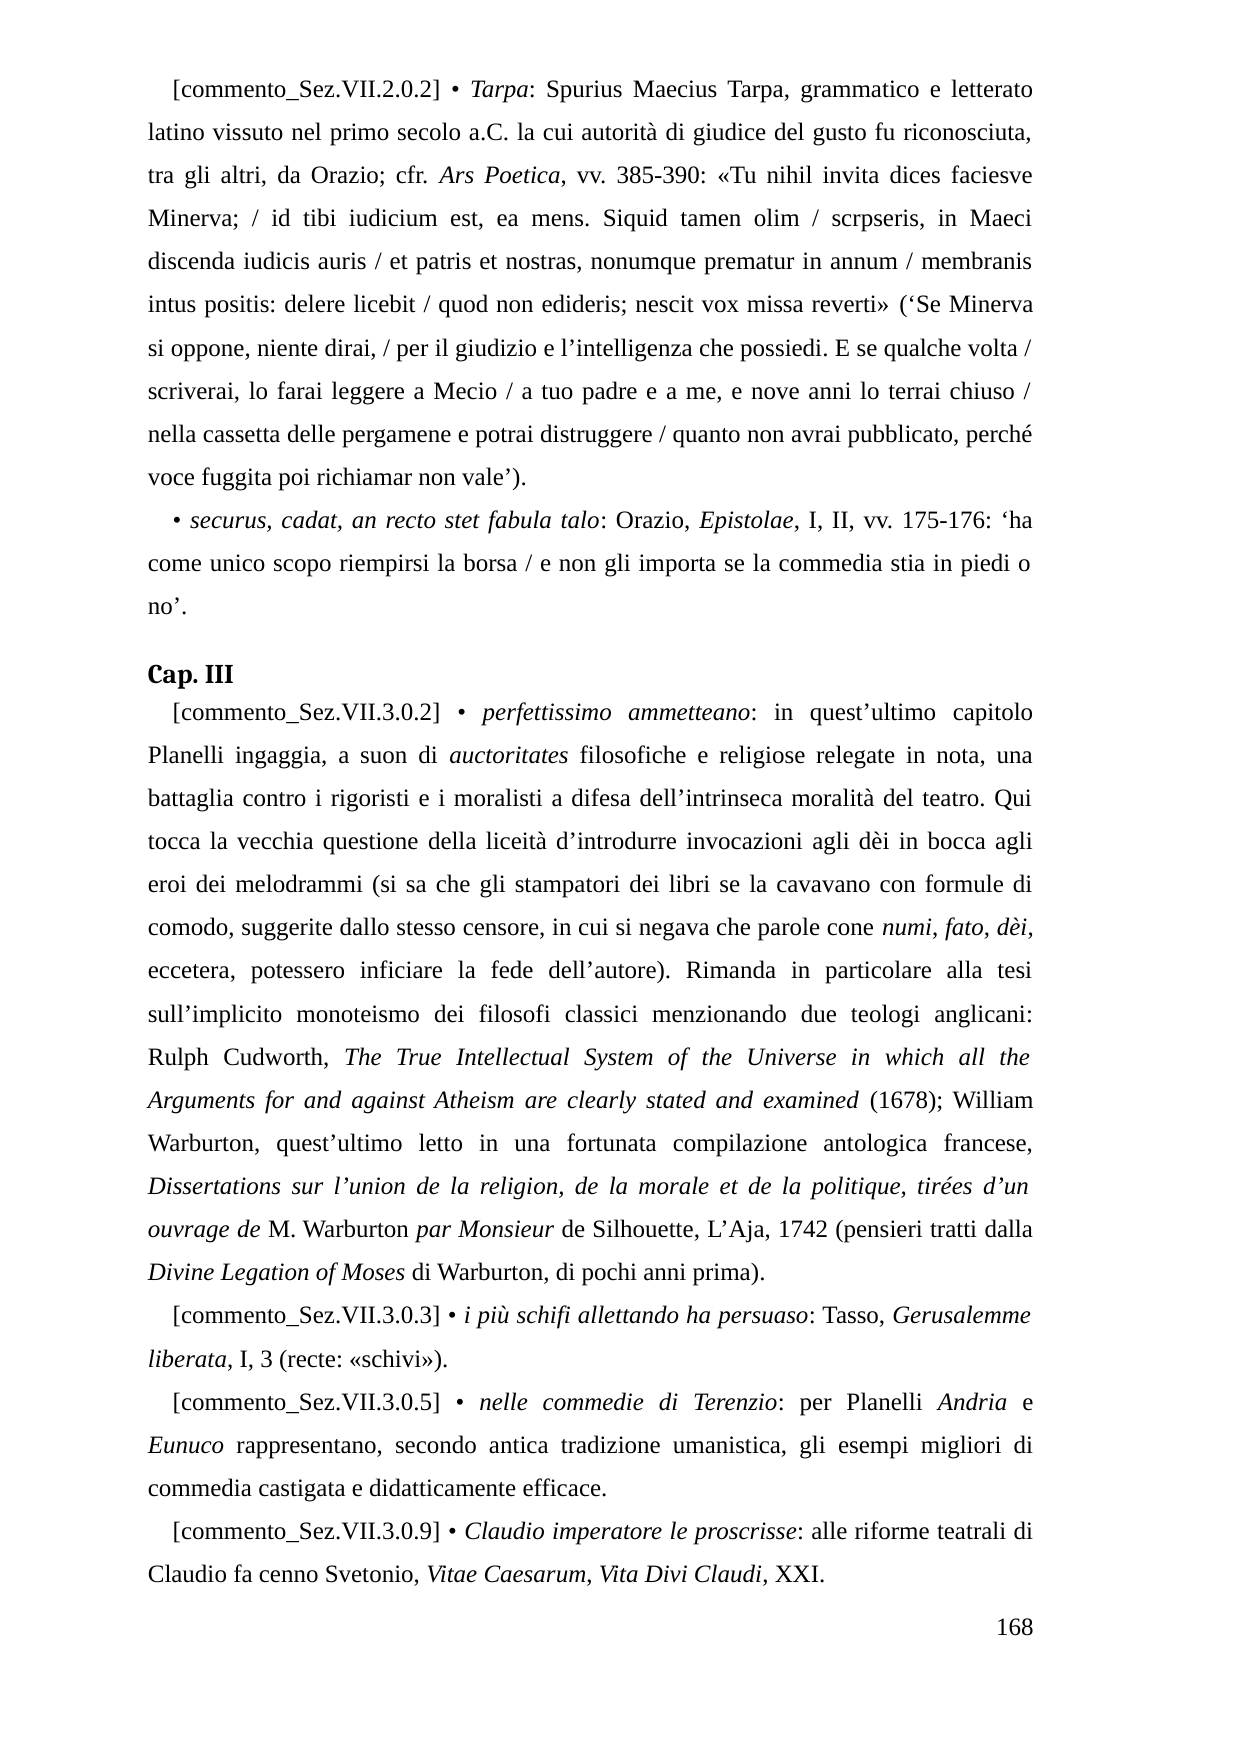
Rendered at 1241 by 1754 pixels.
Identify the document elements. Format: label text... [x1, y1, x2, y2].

text [commento_Sez.VII.3.0.5] • nelle commedie di Terenzio: per Planelli Andria e Eunuco rappresentano, secondo antica tradizione umanistica, gli esempi migliori di commedia castigata e didatticamente efficace. [148, 1387, 1033, 1502]
text [commento_Sez.VII.3.0.2] • perfettissimo ammetteano: in quest’ultimo capitolo Planelli ingaggia, a suon di auctoritates filosofiche e religiose relegate in nota, una battaglia contro i rigoristi e i moralisti a difesa dell’intrinseca moralità del teatro. Qui tocca la vecchia questione della liceità d’introdurre invocazioni agli dèi in bocca agli eroi dei melodrammi (si sa che gli stampatori dei libri se la cavavano con formule di comodo, suggerite dallo stesso censore, in cui si negava che parole cone numi, fato, dèi, eccetera, potessero inficiare la fede dell’autore). Rimanda in particolare alla tesi sull’implicito monoteismo dei filosofi classici menzionando due teologi anglicani: Rulph Cudworth, The True Intellectual System of the Universe in which all the Arguments for and against Atheism are clearly stated and examined (1678); William Warburton, quest’ultimo letto in una fortunata compilazione antologica francese, Dissertations sur l’union de la religion, de la morale et de la politique, tirées d’un ouvrage de M. Warburton par Monsieur de Silhouette, L’Aja, 1742 (pensieri tratti dalla Divine Legation of Moses di Warburton, di pochi anni prima). [148, 697, 1033, 1286]
subtitle Cap. III [148, 659, 1033, 691]
text • securus, cadat, an recto stet fabula talo: Orazio, Epistolae, I, II, vv. 175-176: ‘ha come unico scopo riempirsi la borsa / e non gli importa se la commedia stia in piedi o no’. [148, 505, 1033, 620]
text [commento_Sez.VII.3.0.3] • i più schifi allettando ha persuaso: Tasso, Gerusalemme liberata, I, 3 (recte: «schivi»). [148, 1301, 1033, 1372]
text [commento_Sez.VII.2.0.2] • Tarpa: Spurius Maecius Tarpa, grammatico e letterato latino vissuto nel primo secolo a.C. la cui autorità di giudice del gusto fu riconosciuta, tra gli altri, da Orazio; cfr. Ars Poetica, vv. 385-390: «Tu nihil invita dices faciesve Minerva; / id tibi iudicium est, ea mens. Siquid tamen olim / scrpseris, in Maeci discenda iudicis auris / et patris et nostras, nonumque prematur in annum / membranis intus positis: delere licebit / quod non edideris; nescit vox missa reverti» (‘Se Minerva si oppone, niente dirai, / per il giudizio e l’intelligenza che possiedi. E se qualche volta / scriverai, lo farai leggere a Mecio / a tuo padre e a me, e nove anni lo terrai chiuso / nella cassetta delle pergamene e potrai distruggere / quanto non avrai pubblicato, perché voce fuggita poi richiamar non vale’). [148, 74, 1033, 491]
text [commento_Sez.VII.3.0.9] • Claudio imperatore le proscrisse: alle riforme teatrali di Claudio fa cenno Svetonio, Vitae Caesarum, Vita Divi Claudi, XXI. [148, 1516, 1033, 1588]
